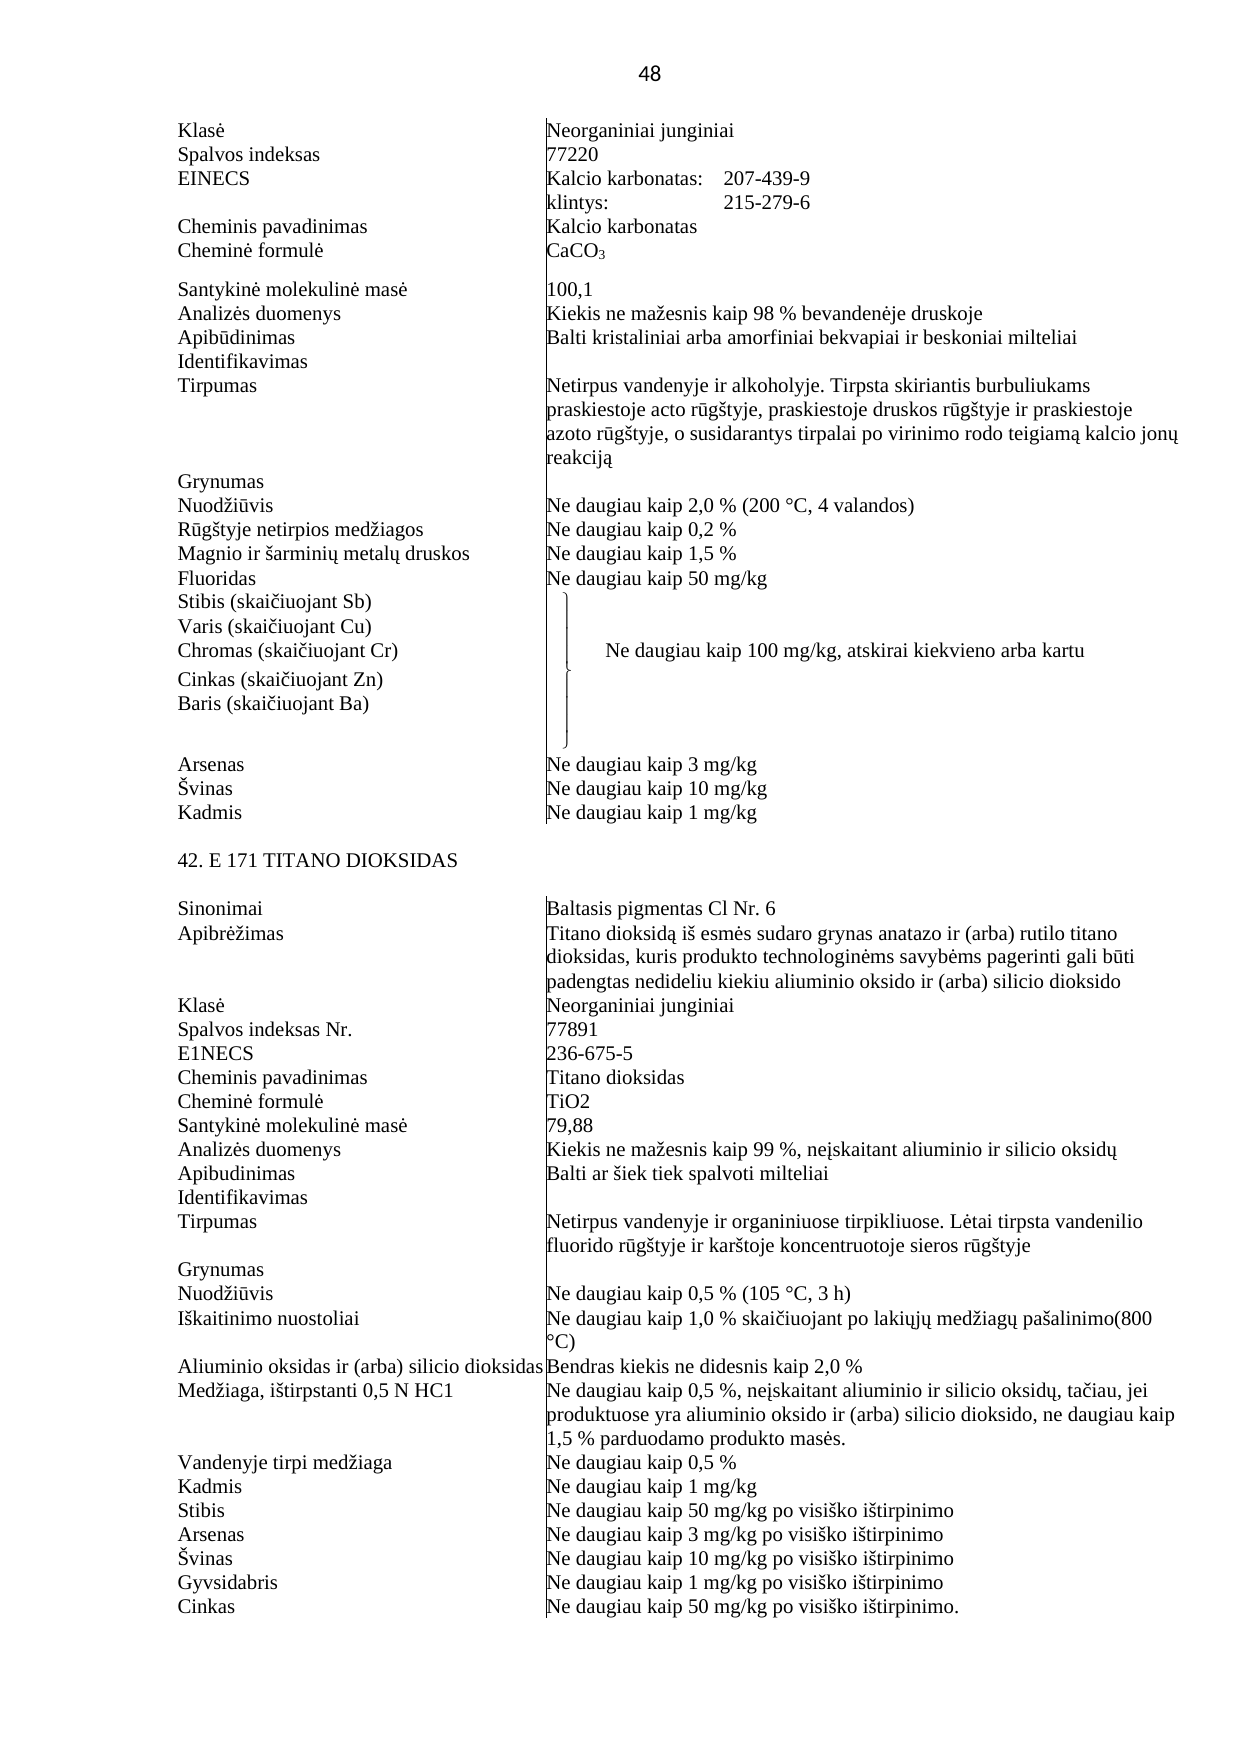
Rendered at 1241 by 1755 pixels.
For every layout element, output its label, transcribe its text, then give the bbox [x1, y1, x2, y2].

table_cell [605, 614, 1181, 638]
table_cell Grynumas [177, 469, 546, 493]
table_cell Ne daugiau kaip 1 mg/kg [547, 1474, 1181, 1498]
table_cell Ne daugiau kaip 0,5 % [547, 1450, 1181, 1474]
table_cell EINECS [177, 166, 546, 214]
table_cell Santykinė molekulinė masė [177, 1113, 546, 1137]
table_cell [605, 667, 1181, 691]
table_cell Titano dioksidą iš esmės sudaro grynas anatazo ir (arba) rutilo titano dioksidas, kuris produkto technologinėms savybėms pagerinti gali būti padengtas nedideliu kiekiu aliuminio oksido ir (arba) silicio dioksido [547, 920, 1181, 993]
table_cell 100,1 [547, 277, 1181, 301]
table_cell Ne daugiau kaip 1,0 % skaičiuojant po lakiųjų medžiagų pašalinimo(800 °C) [547, 1305, 1181, 1353]
table_cell Vandenyje tirpi medžiaga [177, 1450, 546, 1474]
table_cell Titano dioksidas [547, 1065, 1181, 1089]
table_cell Aliuminio oksidas ir (arba) silicio dioksidas [177, 1354, 546, 1378]
table_cell [605, 590, 1181, 613]
table_cell 79,88 [547, 1113, 1181, 1137]
table_cell Kadmis [177, 1474, 546, 1498]
table_cell Cheminis pavadinimas [177, 1065, 546, 1089]
table_cell Gyvsidabris [177, 1570, 546, 1594]
table_cell Balti kristaliniai arba amorfiniai bekvapiai ir beskoniai milteliai [547, 325, 1181, 349]
table_cell 236-675-5 [547, 1041, 1181, 1065]
table_cell Ne daugiau kaip 3 mg/kg po visiško ištirpinimo [547, 1522, 1181, 1546]
table_cell Ne daugiau kaip 0,5 % (105 °C, 3 h) [547, 1281, 1181, 1305]
table_cell Švinas [177, 1546, 546, 1570]
table_cell Arsenas [177, 752, 546, 776]
table_cell Balti ar šiek tiek spalvoti milteliai [547, 1161, 1181, 1185]
table_cell E1NECS [177, 1041, 546, 1065]
table_cell Ne daugiau kaip 1,5 % [547, 541, 1181, 565]
table_cell Stibis (skaičiuojant Sb) [177, 590, 546, 613]
table_cell Rūgštyje netirpios medžiagos [177, 517, 546, 541]
table_cell Grynumas [177, 1257, 546, 1281]
table_cell Cheminė formulė [177, 1089, 546, 1113]
table_cell Netirpus vandenyje ir organiniuose tirpikliuose. Lėtai tirpsta vandenilio fluorido rūgštyje ir karštoje koncentruotoje sieros rūgštyje [547, 1209, 1181, 1257]
table_cell Ne daugiau kaip 100 mg/kg, atskirai kiekvieno arba kartu [605, 638, 1181, 667]
table_cell Iškaitinimo nuostoliai [177, 1305, 546, 1353]
table_cell Baris (skaičiuojant Ba) [177, 691, 546, 752]
table_cell [547, 1257, 1181, 1281]
table_cell TiO2 [547, 1089, 1181, 1113]
table_cell 77220 [547, 142, 1181, 166]
table_cell [547, 590, 605, 752]
table_cell Cheminis pavadinimas [177, 214, 546, 238]
table_cell Klasė [177, 118, 546, 142]
table_cell Ne daugiau kaip 50 mg/kg po visiško ištirpinimo. [547, 1594, 1181, 1618]
table_cell Chromas (skaičiuojant Cr) [177, 638, 546, 667]
table_cell Medžiaga, ištirpstanti 0,5 N HC1 [177, 1378, 546, 1450]
table_cell Analizės duomenys [177, 301, 546, 325]
table_cell [547, 349, 1181, 373]
table_cell Identifikavimas [177, 349, 546, 373]
table_cell Cinkas (skaičiuojant Zn) [177, 667, 546, 691]
table_cell Sinonimai [177, 896, 546, 920]
table_cell Tirpumas [177, 373, 546, 469]
table_cell Ne daugiau kaip 10 mg/kg po visiško ištirpinimo [547, 1546, 1181, 1570]
table_cell Apibūdinimas [177, 325, 546, 349]
table_cell Apibudinimas [177, 1161, 546, 1185]
table_cell Spalvos indeksas Nr. [177, 1017, 546, 1041]
table_cell Baltasis pigmentas Cl Nr. 6 [547, 896, 1181, 920]
table_cell Klasė [177, 993, 546, 1017]
table_cell Magnio ir šarminių metalų druskos [177, 541, 546, 565]
table_cell [547, 1185, 1181, 1209]
table_cell Neorganiniai junginiai [547, 993, 1181, 1017]
table_cell Neorganiniai junginiai [547, 118, 1181, 142]
table_cell Netirpus vandenyje ir alkoholyje. Tirpsta skiriantis burbuliukams praskiestoje acto rūgštyje, praskiestoje druskos rūgštyje ir praskiestoje azoto rūgštyje, o susidarantys tirpalai po virinimo rodo teigiamą kalcio jonų reakciją [547, 373, 1181, 469]
table_cell Bendras kiekis ne didesnis kaip 2,0 % [547, 1354, 1181, 1378]
table_cell Ne daugiau kaip 2,0 % (200 °C, 4 valandos) [547, 493, 1181, 517]
table_cell Tirpumas [177, 1209, 546, 1257]
table_cell Kadmis [177, 800, 546, 824]
table_cell Ne daugiau kaip 1 mg/kg [547, 800, 1181, 824]
table_cell Ne daugiau kaip 10 mg/kg [547, 776, 1181, 800]
table_cell Nuodžiūvis [177, 1281, 546, 1305]
table_cell Stibis [177, 1498, 546, 1522]
table_cell Nuodžiūvis [177, 493, 546, 517]
table_cell Identifikavimas [177, 1185, 546, 1209]
table_cell Kalcio karbonatas [547, 214, 1181, 238]
table_cell [605, 691, 1181, 752]
table_cell Cheminė formulė [177, 239, 546, 277]
table_cell [547, 469, 1181, 493]
table_cell Ne daugiau kaip 3 mg/kg [547, 752, 1181, 776]
table_cell 77891 [547, 1017, 1181, 1041]
table_cell Ne daugiau kaip 50 mg/kg [547, 565, 1181, 589]
table_cell Varis (skaičiuojant Cu) [177, 614, 546, 638]
table_cell Kalcio karbonatas: 207-439-9 klintys: 215-279-6 [547, 166, 1181, 214]
table_cell Ne daugiau kaip 0,2 % [547, 517, 1181, 541]
table_cell Analizės duomenys [177, 1137, 546, 1161]
table_cell Cinkas [177, 1594, 546, 1618]
table_cell Ne daugiau kaip 0,5 %, neįskaitant aliuminio ir silicio oksidų, tačiau, jei produktuose yra aliuminio oksido ir (arba) silicio dioksido, ne daugiau kaip 1,5 % parduodamo produkto masės. [547, 1378, 1181, 1450]
table_cell Apibrėžimas [177, 920, 546, 993]
table_cell Ne daugiau kaip 1 mg/kg po visiško ištirpinimo [547, 1570, 1181, 1594]
table_cell CaCO3 [547, 239, 1181, 277]
table_cell Spalvos indeksas [177, 142, 546, 166]
table_cell Arsenas [177, 1522, 546, 1546]
table_cell Ne daugiau kaip 50 mg/kg po visiško ištirpinimo [547, 1498, 1181, 1522]
table_cell Fluoridas [177, 565, 546, 589]
table_cell Švinas [177, 776, 546, 800]
table_cell Kiekis ne mažesnis kaip 99 %, neįskaitant aliuminio ir silicio oksidų [547, 1137, 1181, 1161]
table_cell Santykinė molekulinė masė [177, 277, 546, 301]
table_cell Kiekis ne mažesnis kaip 98 % bevandenėje druskoje [547, 301, 1181, 325]
table_cell 42. E 171 TITANO DIOKSIDAS [177, 824, 1181, 896]
